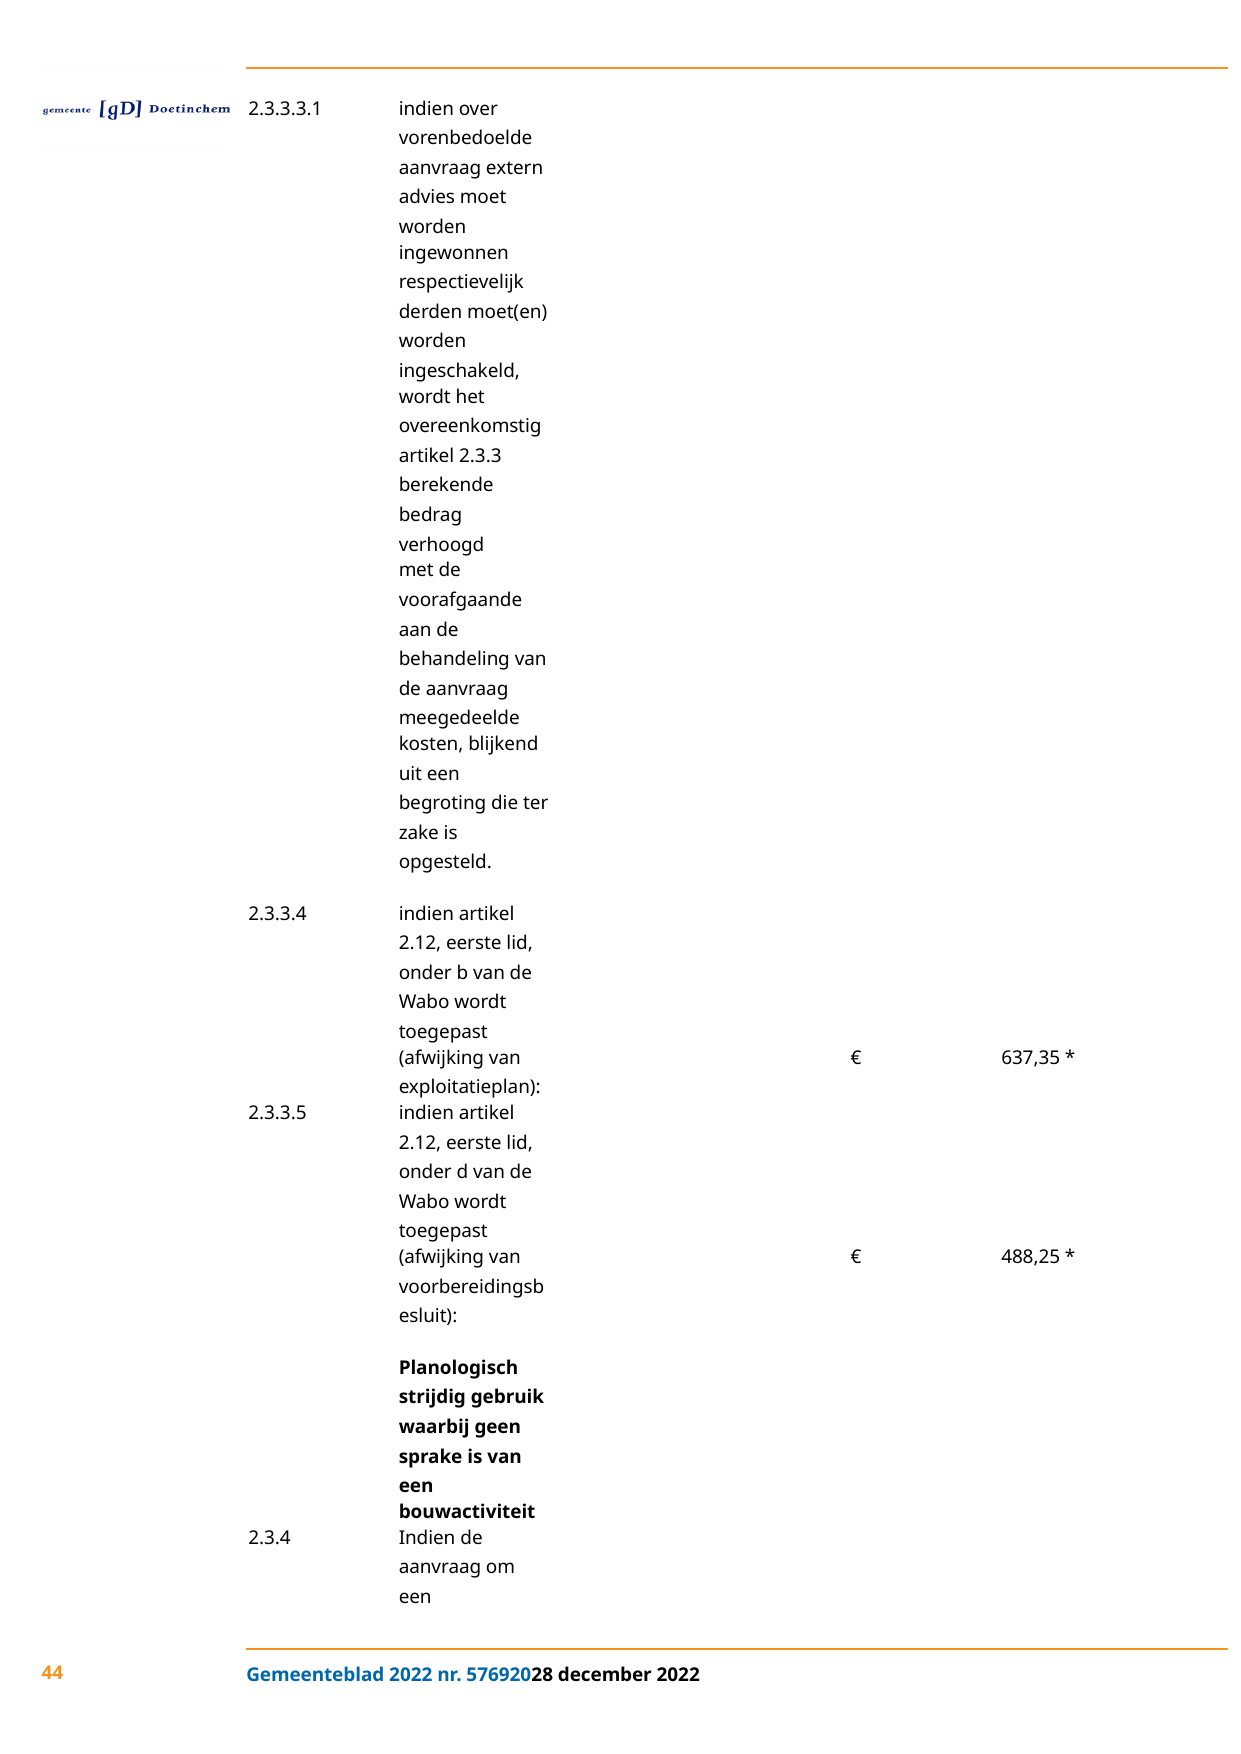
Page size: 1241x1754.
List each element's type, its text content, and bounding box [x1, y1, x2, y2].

table_cell bouwactiviteit [399, 1498, 549, 1524]
table_cell [850, 95, 1001, 239]
table_cell € [850, 1044, 1001, 1099]
table_cell indien artikel 2.12, eerste lid, onder b van de Wabo wordt toegepast [399, 900, 549, 1044]
table_cell [700, 1328, 850, 1354]
table_cell [399, 1328, 549, 1354]
table_cell € [850, 1244, 1001, 1328]
table_cell [700, 1498, 850, 1524]
table_cell [1001, 1328, 1152, 1354]
table_cell wordt het overeenkomstig artikel 2.3.3 berekende bedrag verhoogd [399, 383, 549, 557]
table_cell [549, 239, 700, 383]
table_cell 637,35 * [1001, 1044, 1152, 1099]
table_cell [1001, 383, 1152, 557]
table_cell [700, 730, 850, 874]
table_cell [700, 1099, 850, 1243]
table_cell [850, 1328, 1001, 1354]
table_cell [248, 557, 398, 730]
table_cell [248, 1328, 398, 1354]
table_cell 2.3.3.5 [248, 1099, 398, 1243]
table_cell [248, 239, 398, 383]
table_cell [850, 557, 1001, 730]
table_cell (afwijking van exploitatieplan): [399, 1044, 549, 1099]
table_cell [700, 900, 850, 1044]
table_cell [549, 1099, 700, 1243]
table_cell [850, 239, 1001, 383]
table_cell [1001, 874, 1152, 900]
table_cell Planologisch strijdig gebruik waarbij geen sprake is van een [399, 1354, 549, 1498]
table_cell [549, 1044, 700, 1099]
table_cell [1001, 95, 1152, 239]
table_cell 2.3.3.3.1 [248, 95, 398, 239]
table_cell (afwijking van voorbereidingsbesluit): [399, 1244, 549, 1328]
table_cell [399, 874, 549, 900]
table_cell [248, 383, 398, 557]
table_cell [248, 1244, 398, 1328]
table_cell [700, 557, 850, 730]
table_cell [549, 1498, 700, 1524]
table_cell [248, 1044, 398, 1099]
table_cell [549, 557, 700, 730]
table_cell [850, 1354, 1001, 1498]
table_cell [850, 874, 1001, 900]
table_cell [700, 1044, 850, 1099]
table_cell [549, 874, 700, 900]
table_cell [850, 1524, 1001, 1609]
table_cell 2.3.3.4 [248, 900, 398, 1044]
table_cell Indien de aanvraag om een [399, 1524, 549, 1609]
table_cell [1001, 239, 1152, 383]
table_cell [700, 383, 850, 557]
table_cell ingewonnen respectievelijk derden moet(en) worden ingeschakeld, [399, 239, 549, 383]
table_cell [1001, 900, 1152, 1044]
table_cell [549, 383, 700, 557]
table_cell [850, 730, 1001, 874]
table_cell indien over vorenbedoelde aanvraag extern advies moet worden [399, 95, 549, 239]
table_cell met de voorafgaande aan de behandeling van de aanvraag meegedeelde [399, 557, 549, 730]
table_cell [248, 730, 398, 874]
table_cell [1001, 1498, 1152, 1524]
table_cell [1001, 730, 1152, 874]
table_cell [850, 900, 1001, 1044]
table_cell [700, 1354, 850, 1498]
picture [41, 47, 231, 172]
table_cell [850, 1099, 1001, 1243]
table_cell [1001, 1354, 1152, 1498]
table_cell [549, 1244, 700, 1328]
table_cell [549, 1524, 700, 1609]
table_cell [700, 239, 850, 383]
table_cell [700, 95, 850, 239]
table_cell [549, 1328, 700, 1354]
table_cell [850, 383, 1001, 557]
table_cell [1001, 1099, 1152, 1243]
table_cell [700, 874, 850, 900]
table_cell [700, 1524, 850, 1609]
table_cell [700, 1244, 850, 1328]
table_cell [549, 730, 700, 874]
table_cell [549, 95, 700, 239]
table_cell 2.3.4 [248, 1524, 398, 1609]
table_cell 488,25 * [1001, 1244, 1152, 1328]
table_cell [1001, 1524, 1152, 1609]
table_cell indien artikel 2.12, eerste lid, onder d van de Wabo wordt toegepast [399, 1099, 549, 1243]
table_cell [850, 1498, 1001, 1524]
table_cell [248, 874, 398, 900]
table_cell [1001, 557, 1152, 730]
table_cell [248, 1498, 398, 1524]
table_cell kosten, blijkend uit een begroting die ter zake is opgesteld. [399, 730, 549, 874]
table_cell [248, 1354, 398, 1498]
table_cell [549, 1354, 700, 1498]
table_cell [549, 900, 700, 1044]
